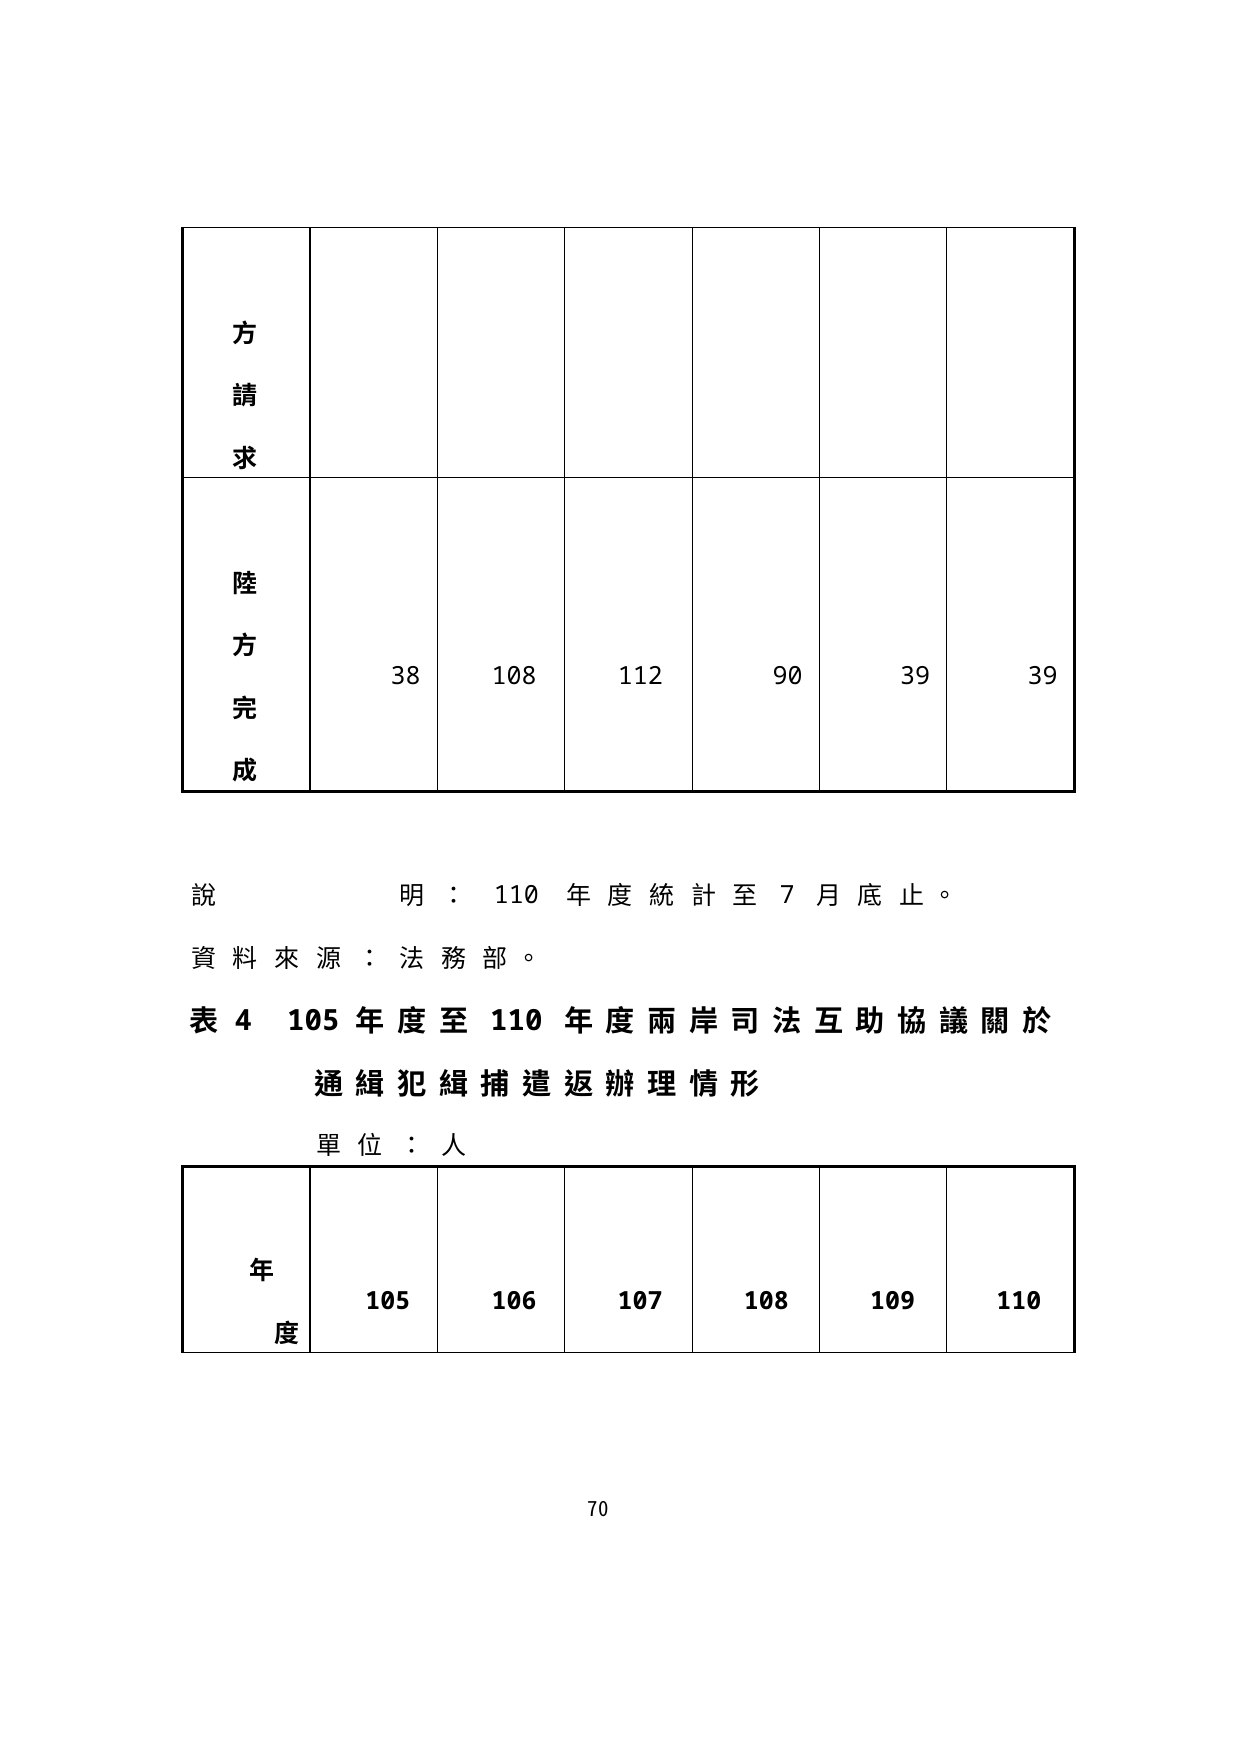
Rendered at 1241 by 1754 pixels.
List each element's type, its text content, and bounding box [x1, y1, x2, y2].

table_header 108 [693, 1168, 819, 1352]
table_cell [947, 228, 1073, 477]
table_header 109 [820, 1168, 946, 1352]
table_cell [565, 228, 692, 477]
table_header 107 [565, 1168, 692, 1352]
table_cell [311, 228, 437, 477]
table_cell [820, 228, 946, 477]
text 說 明：110年度統計至7月底止。 [183, 852, 1058, 915]
table_cell 陸方完成 [184, 478, 309, 790]
table_cell 108 [438, 478, 564, 790]
table_cell 39 [820, 478, 946, 790]
table_cell 38 [311, 478, 437, 790]
table_cell 112 [565, 478, 692, 790]
table_cell 90 [693, 478, 819, 790]
text 表4 105年度至110年度兩岸司法互助協議關於通緝犯緝捕遣返辦理情形 單位：人 [183, 977, 1058, 1165]
table_cell [438, 228, 564, 477]
table_header 110 [947, 1168, 1073, 1352]
table_cell [693, 228, 819, 477]
table_cell 39 [947, 478, 1073, 790]
text 資料來源：法務部。 [183, 915, 1058, 977]
table_header 105 [311, 1168, 437, 1352]
table_cell 方請求 [184, 228, 309, 477]
table_header 年度 [184, 1168, 309, 1352]
table_header 106 [438, 1168, 564, 1352]
